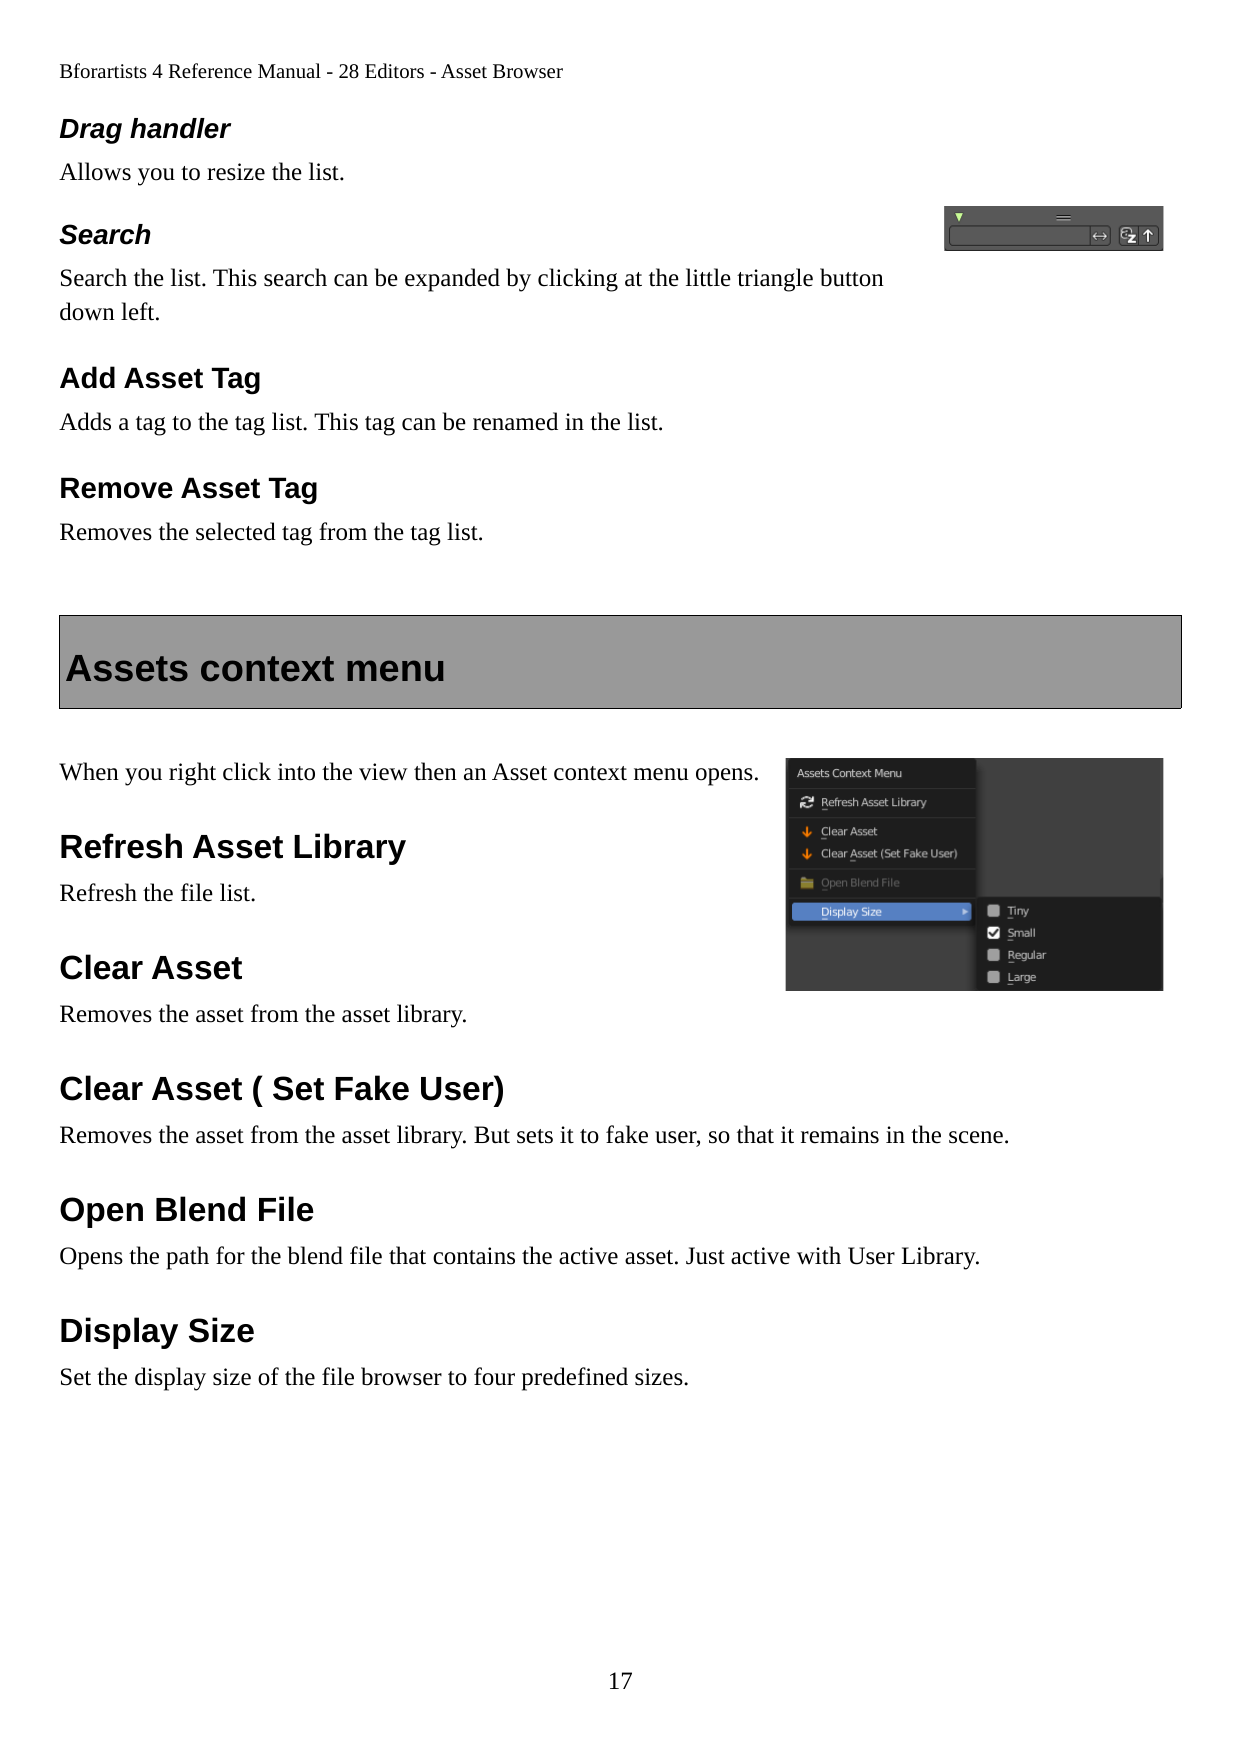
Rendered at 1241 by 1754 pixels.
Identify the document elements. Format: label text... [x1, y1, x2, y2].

subtitle Clear Asset [59, 948, 785, 987]
text Removes the selected tag from the tag list. [59, 517, 1181, 546]
subtitle Open Blend File [59, 1190, 1181, 1229]
text Removes the asset from the asset library. [59, 999, 1181, 1028]
subtitle Clear Asset ( Set Fake User) [59, 1069, 1181, 1108]
subtitle Refresh Asset Library [59, 827, 785, 866]
subtitle Drag handler [59, 113, 1181, 144]
text Allows you to resize the list. [59, 157, 1181, 186]
text Opens the path for the blend file that contains the active asset. Just active with User Library. [59, 1241, 1181, 1270]
subtitle Remove Asset Tag [59, 471, 1181, 505]
text Removes the asset from the asset library. But sets it to fake user, so that it remains in the scene. [59, 1120, 1181, 1149]
subtitle [1164, 218, 1181, 250]
subtitle Display Size [59, 1311, 1181, 1350]
picture [785, 758, 1164, 991]
table_header Assets context menu [60, 616, 1181, 708]
text Refresh the file list. [59, 878, 785, 907]
subtitle Search [59, 218, 944, 250]
subtitle Add Asset Tag [59, 361, 1181, 395]
text [1164, 878, 1181, 907]
text Adds a tag to the tag list. This tag can be renamed in the list. [59, 407, 1181, 436]
subtitle [1164, 948, 1181, 987]
text Set the display size of the file browser to four predefined sizes. [59, 1362, 1181, 1391]
text When you right click into the view then an Asset context menu opens. [59, 757, 1181, 786]
subtitle [1164, 827, 1181, 866]
text Search the list. This search can be expanded by clicking at the little triangle button down left. [59, 263, 1181, 326]
picture [944, 206, 1164, 251]
